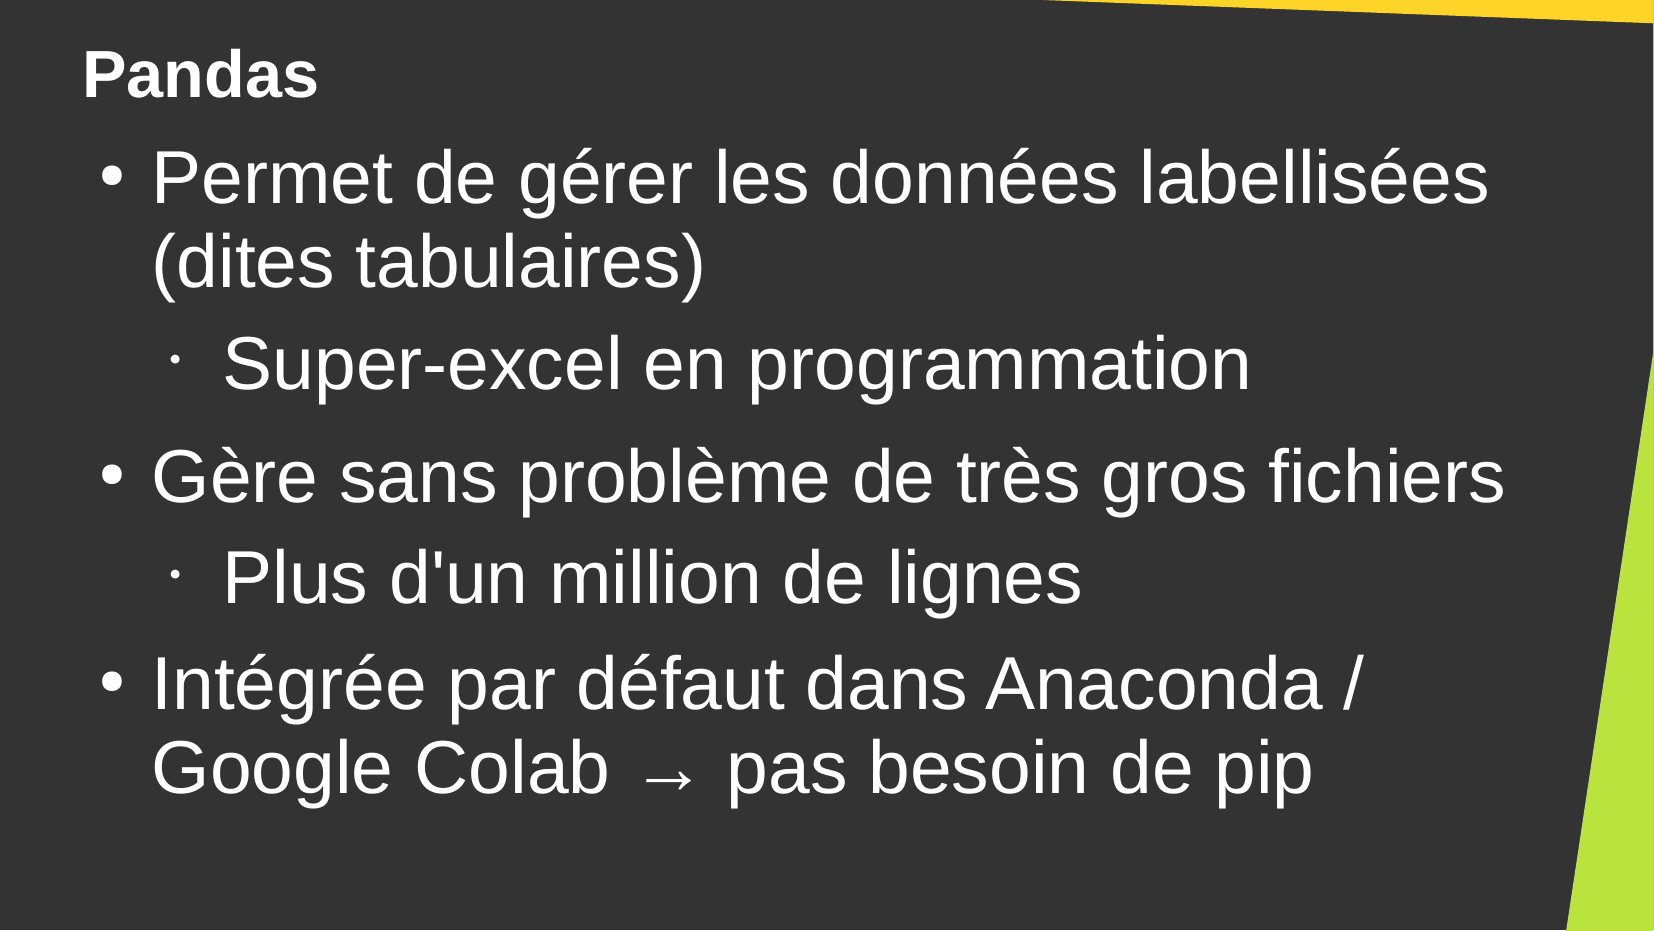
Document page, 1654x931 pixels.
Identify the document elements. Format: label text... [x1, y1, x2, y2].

list Permet de gérer les données labellisées (dites tabulaires) Super-excel en programmation Gère sans problème de très gros fichiers Plus d'un million de lignes Intégrée par défaut dans Anaconda / Google Colab → pas besoin de pip [80, 135, 1560, 816]
title Pandas [82, 37, 792, 115]
text_box [1566, 347, 1654, 931]
text_box [1042, 0, 1654, 24]
